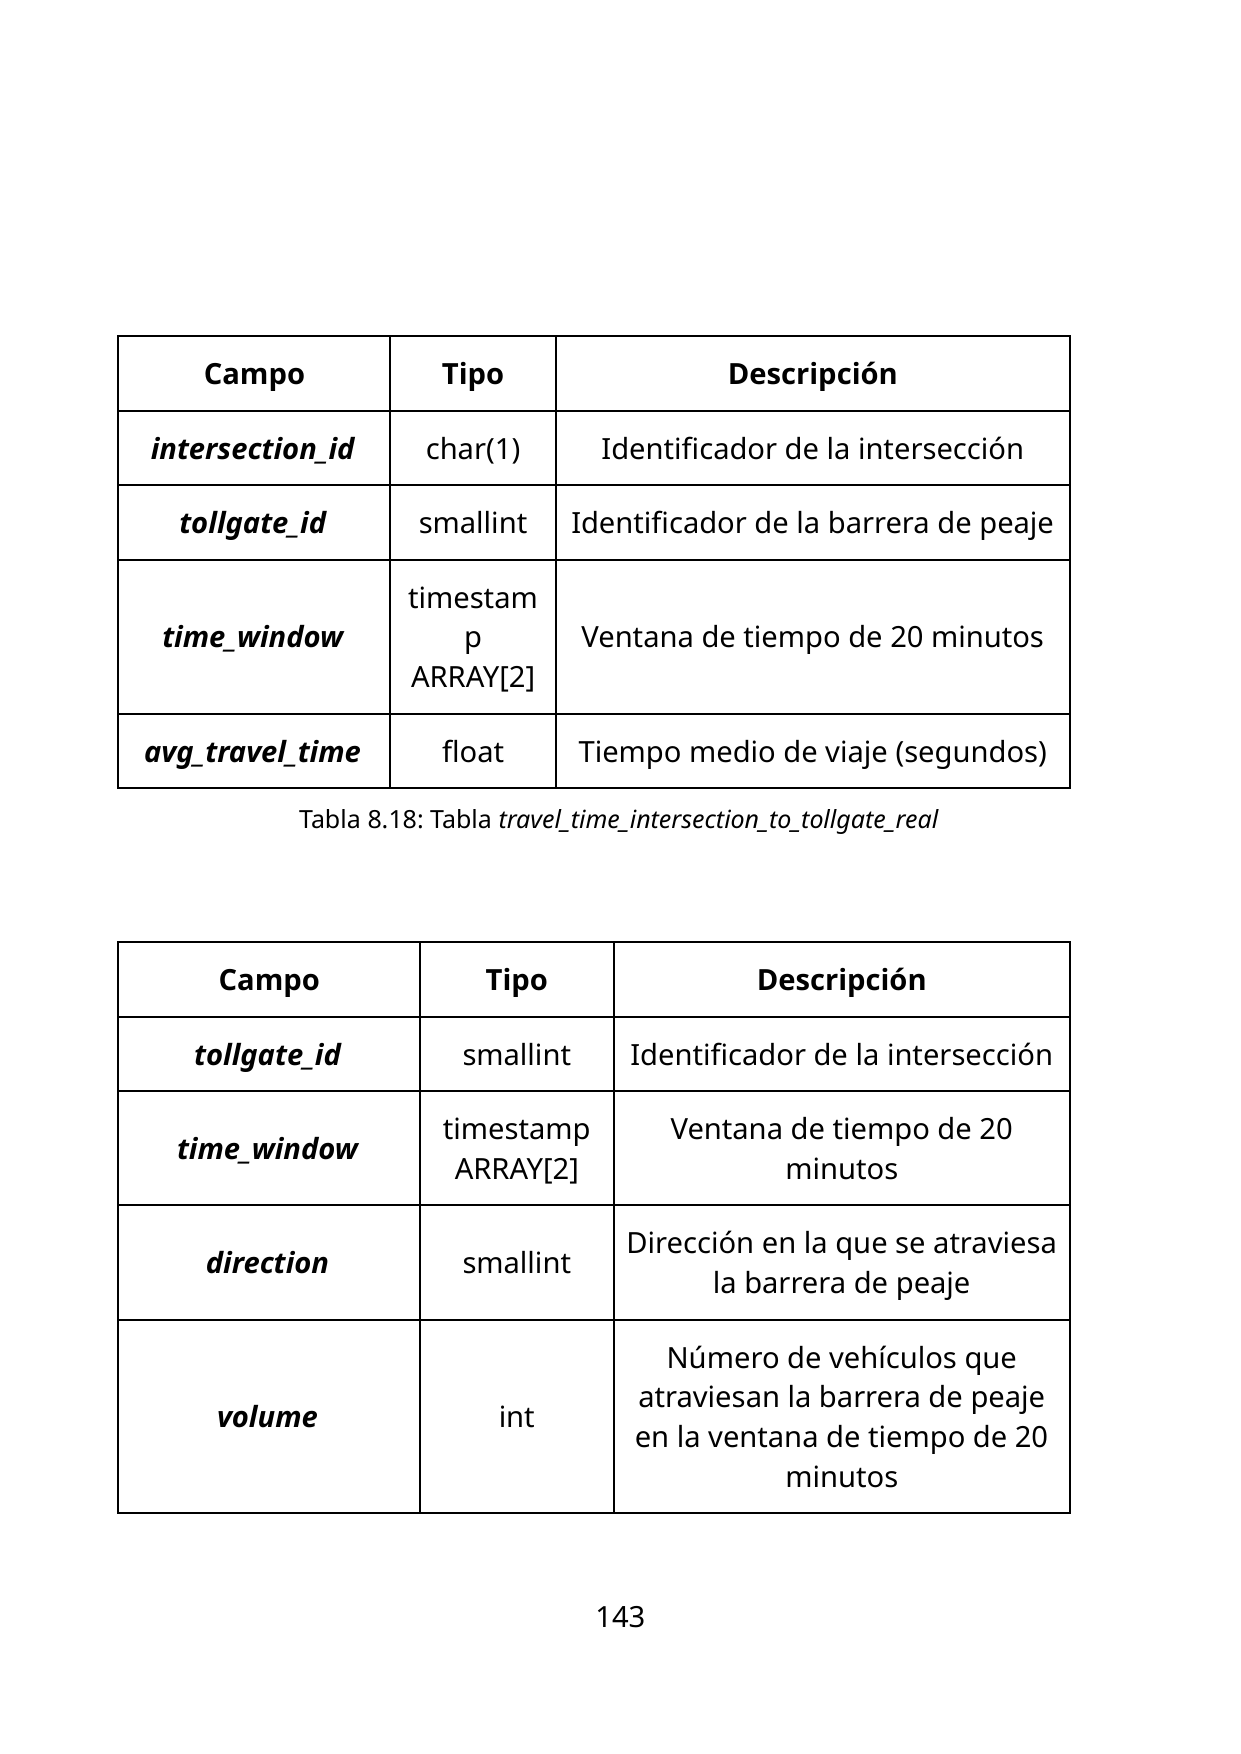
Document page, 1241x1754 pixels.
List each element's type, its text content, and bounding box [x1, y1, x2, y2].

table_cell Identificador de la barrera de peaje [557, 486, 1069, 559]
table_cell timestamp ARRAY[2] [391, 561, 555, 712]
table_cell avg_travel_time [119, 715, 389, 787]
table_cell int [421, 1321, 613, 1512]
table_cell Ventana de tiempo de 20 minutos [615, 1092, 1069, 1204]
table_header Descripción [615, 943, 1069, 1016]
table_header Campo [119, 943, 419, 1016]
table_header Campo [119, 337, 389, 410]
table_header Tipo [421, 943, 613, 1016]
table_cell intersection_id [119, 412, 389, 484]
table_cell smallint [421, 1018, 613, 1090]
table_header Descripción [557, 337, 1069, 410]
table_cell Identificador de la intersección [615, 1018, 1069, 1090]
table_header Tipo [391, 337, 555, 410]
table_cell tollgate_id [119, 486, 389, 559]
table_cell Tiempo medio de viaje (segundos) [557, 715, 1069, 787]
table_cell Ventana de tiempo de 20 minutos [557, 561, 1069, 712]
table_cell time_window [119, 561, 389, 712]
table_cell direction [119, 1206, 419, 1318]
table_cell char(1) [391, 412, 555, 484]
table_cell Número de vehículos que atraviesan la barrera de peaje en la ventana de tiempo de 20 minutos [615, 1321, 1069, 1512]
table_cell Dirección en la que se atraviesa la barrera de peaje [615, 1206, 1069, 1318]
table_cell volume [119, 1321, 419, 1512]
table_cell smallint [421, 1206, 613, 1318]
table_cell float [391, 715, 555, 787]
table_cell time_window [119, 1092, 419, 1204]
table_cell smallint [391, 486, 555, 559]
table_cell tollgate_id [119, 1018, 419, 1090]
table_cell timestamp ARRAY[2] [421, 1092, 613, 1204]
table_cell Identificador de la intersección [557, 412, 1069, 484]
text Tabla 8.18: Tabla travel_time_intersection_to_tollgate_real [118, 802, 1122, 836]
